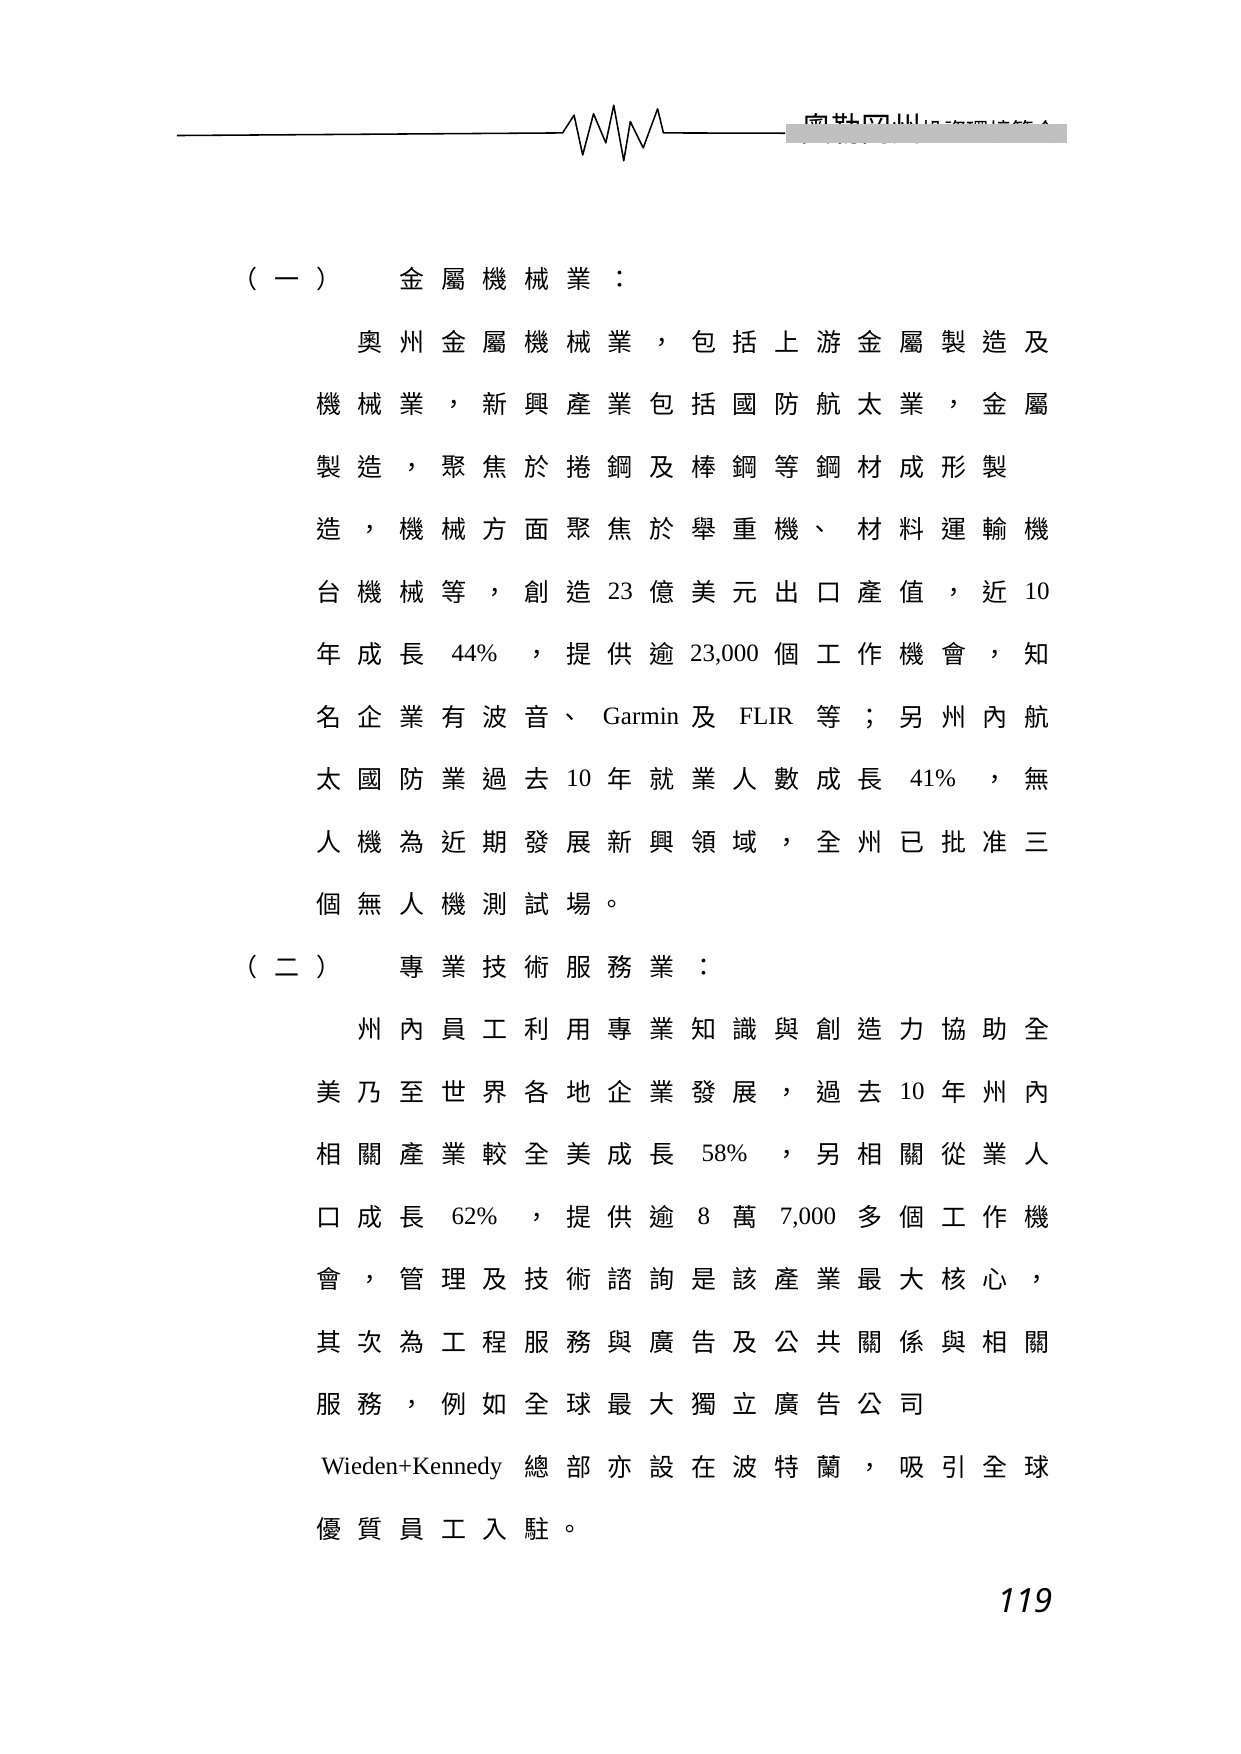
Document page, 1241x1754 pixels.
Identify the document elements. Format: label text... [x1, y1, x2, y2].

text 奧州金屬機械業，包括上游金屬製造及機械業，新興產業包括國防航太業，金屬製造，聚焦於捲鋼及棒鋼等鋼材成形製造，機械方面聚焦於舉重機、材料運輸機台機械等，創造23億美元出口產值，近10年成長44%，提供逾23,000個工作機會，知名企業有波音、Garmin及FLIR等；另州內航太國防業過去10年就業人數成長41%，無人機為近期發展新興領域，全州已批准三個無人機測試場。 [281, 299, 1058, 924]
text （二） 專業技術服務業： [207, 924, 1058, 986]
text （一） 金屬機械業： [207, 236, 1058, 299]
text 州內員工利用專業知識與創造力協助全美乃至世界各地企業發展，過去10年州內相關產業較全美成長58%，另相關從業人口成長62%，提供逾8萬7,000多個工作機會，管理及技術諮詢是該產業最大核心，其次為工程服務與廣告及公共關係與相關服務，例如全球最大獨立廣告公司Wieden+Kennedy總部亦設在波特蘭，吸引全球優質員工入駐。 [281, 986, 1058, 1549]
